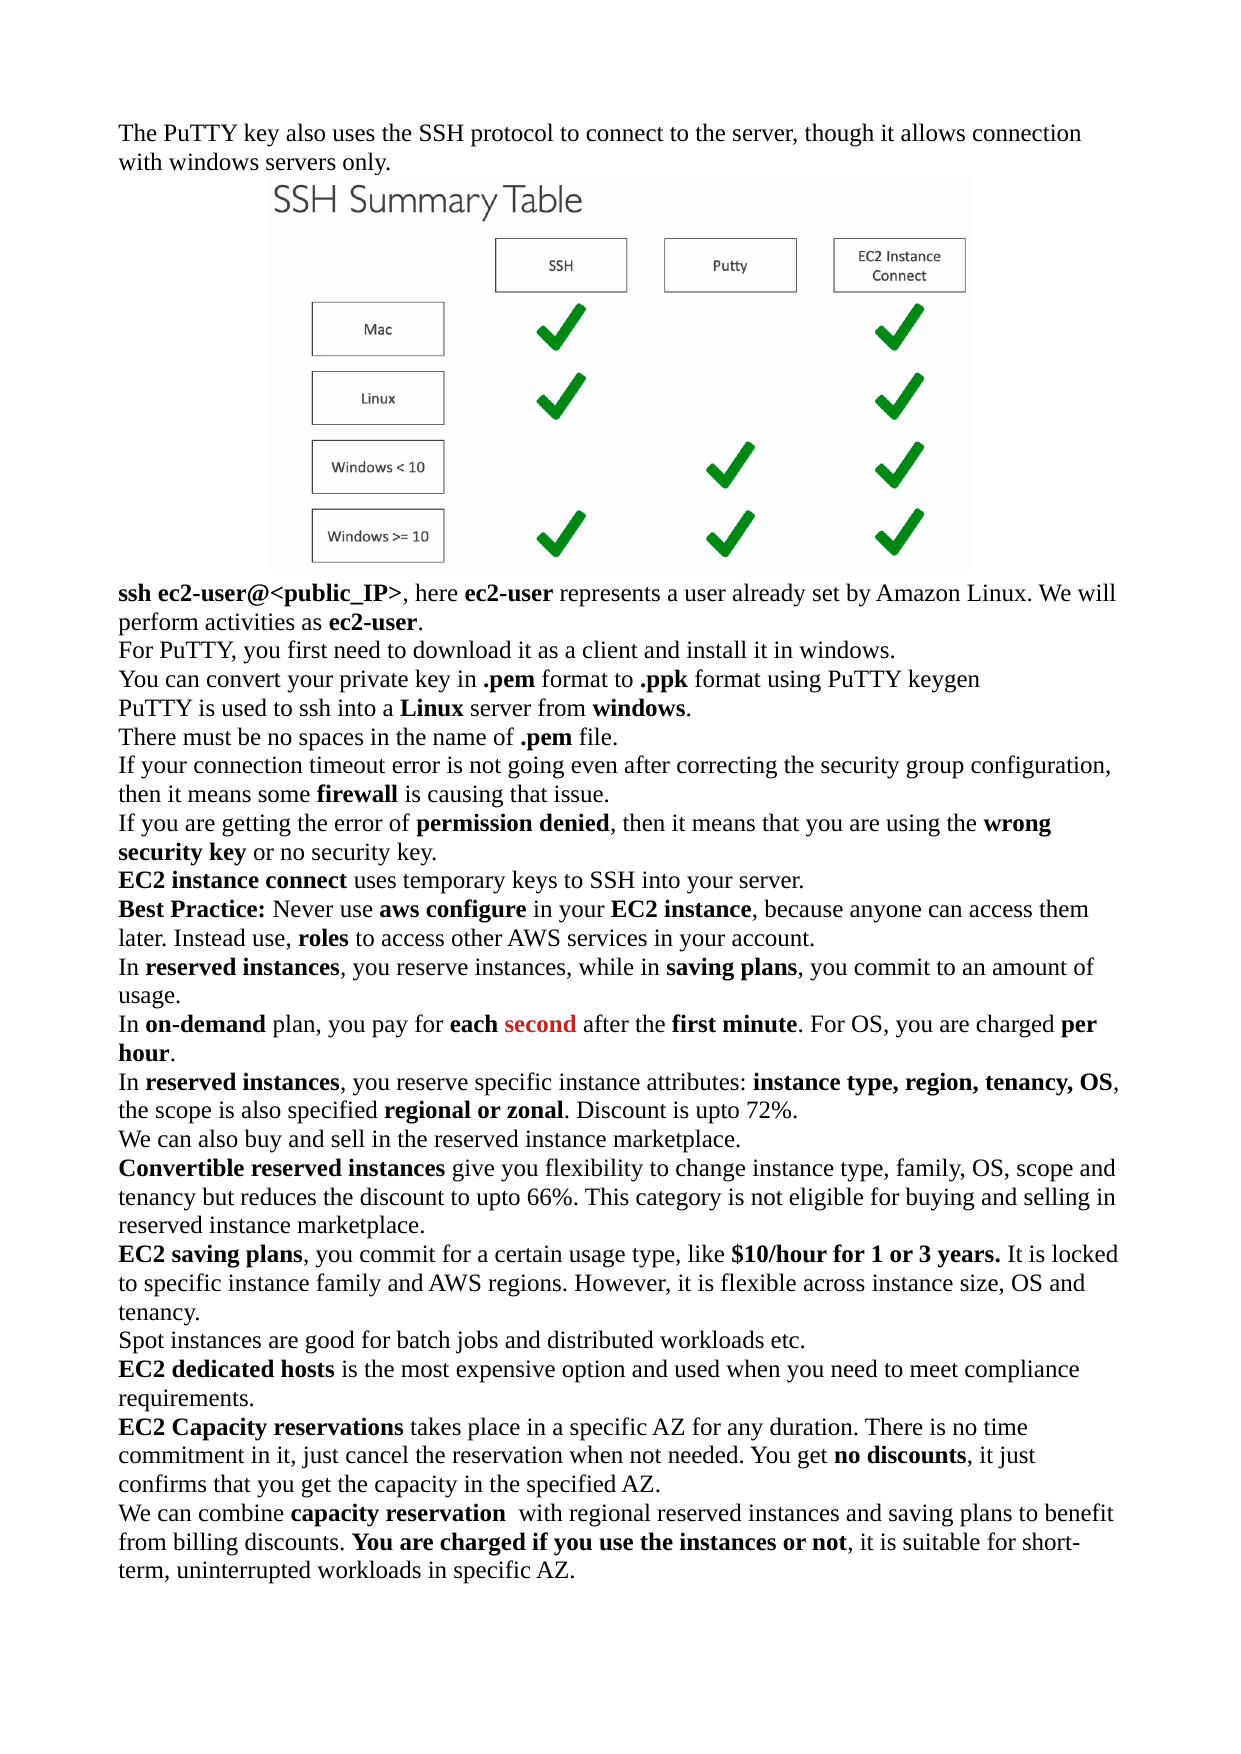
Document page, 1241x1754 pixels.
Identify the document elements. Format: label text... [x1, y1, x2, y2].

text Convertible reserved instances give you flexibility to change instance type, family, OS, scope and tenancy but reduces the discount to upto 66%. This category is not eligible for buying and selling in reserved instance marketplace. [118, 1153, 1122, 1239]
text In on-demand plan, you pay for each second after the first minute. For OS, you are charged per hour. [118, 1009, 1122, 1067]
text In reserved instances, you reserve specific instance attributes: instance type, region, tenancy, OS, the scope is also specified regional or zonal. Discount is upto 72%. [118, 1067, 1122, 1124]
text For PuTTY, you first need to download it as a client and install it in windows. [118, 636, 1122, 664]
text We can also buy and sell in the reserved instance marketplace. [118, 1124, 1122, 1153]
text ssh ec2-user@<public_IP>, here ec2-user represents a user already set by Amazon Linux. We will perform activities as ec2-user. [118, 578, 1122, 636]
text EC2 dedicated hosts is the most expensive option and used when you need to meet compliance requirements. [118, 1354, 1122, 1412]
text PuTTY is used to ssh into a Linux server from windows. [118, 693, 1122, 722]
text If your connection timeout error is not going even after correcting the security group configuration, then it means some firewall is causing that issue. [118, 751, 1122, 808]
text Spot instances are good for batch jobs and distributed workloads etc. [118, 1326, 1122, 1354]
text You can convert your private key in .pem format to .ppk format using PuTTY keygen [118, 664, 1122, 693]
text If you are getting the error of permission denied, then it means that you are using the wrong security key or no security key. [118, 808, 1122, 866]
text EC2 saving plans, you commit for a certain usage type, like $10/hour for 1 or 3 years. It is locked to specific instance family and AWS regions. However, it is flexible across instance size, OS and tenancy. [118, 1239, 1122, 1326]
text EC2 Capacity reservations takes place in a specific AZ for any duration. There is no time commitment in it, just cancel the reservation when not needed. You get no discounts, it just confirms that you get the capacity in the specified AZ. We can combine capacity reservation with regional reserved instances and saving plans to benefit from billing discounts. You are charged if you use the instances or not, it is suitable for short-term, uninterrupted workloads in specific AZ. [118, 1412, 1122, 1584]
text There must be no spaces in the name of .pem file. [118, 722, 1122, 751]
text EC2 instance connect uses temporary keys to SSH into your server. [118, 866, 1122, 894]
text In reserved instances, you reserve instances, while in saving plans, you commit to an amount of usage. [118, 952, 1122, 1009]
picture [267, 175, 973, 572]
text Best Practice: Never use aws configure in your EC2 instance, because anyone can access them later. Instead use, roles to access other AWS services in your account. [118, 894, 1122, 952]
text The PuTTY key also uses the SSH protocol to connect to the server, though it allows connection with windows servers only. [118, 118, 1122, 176]
